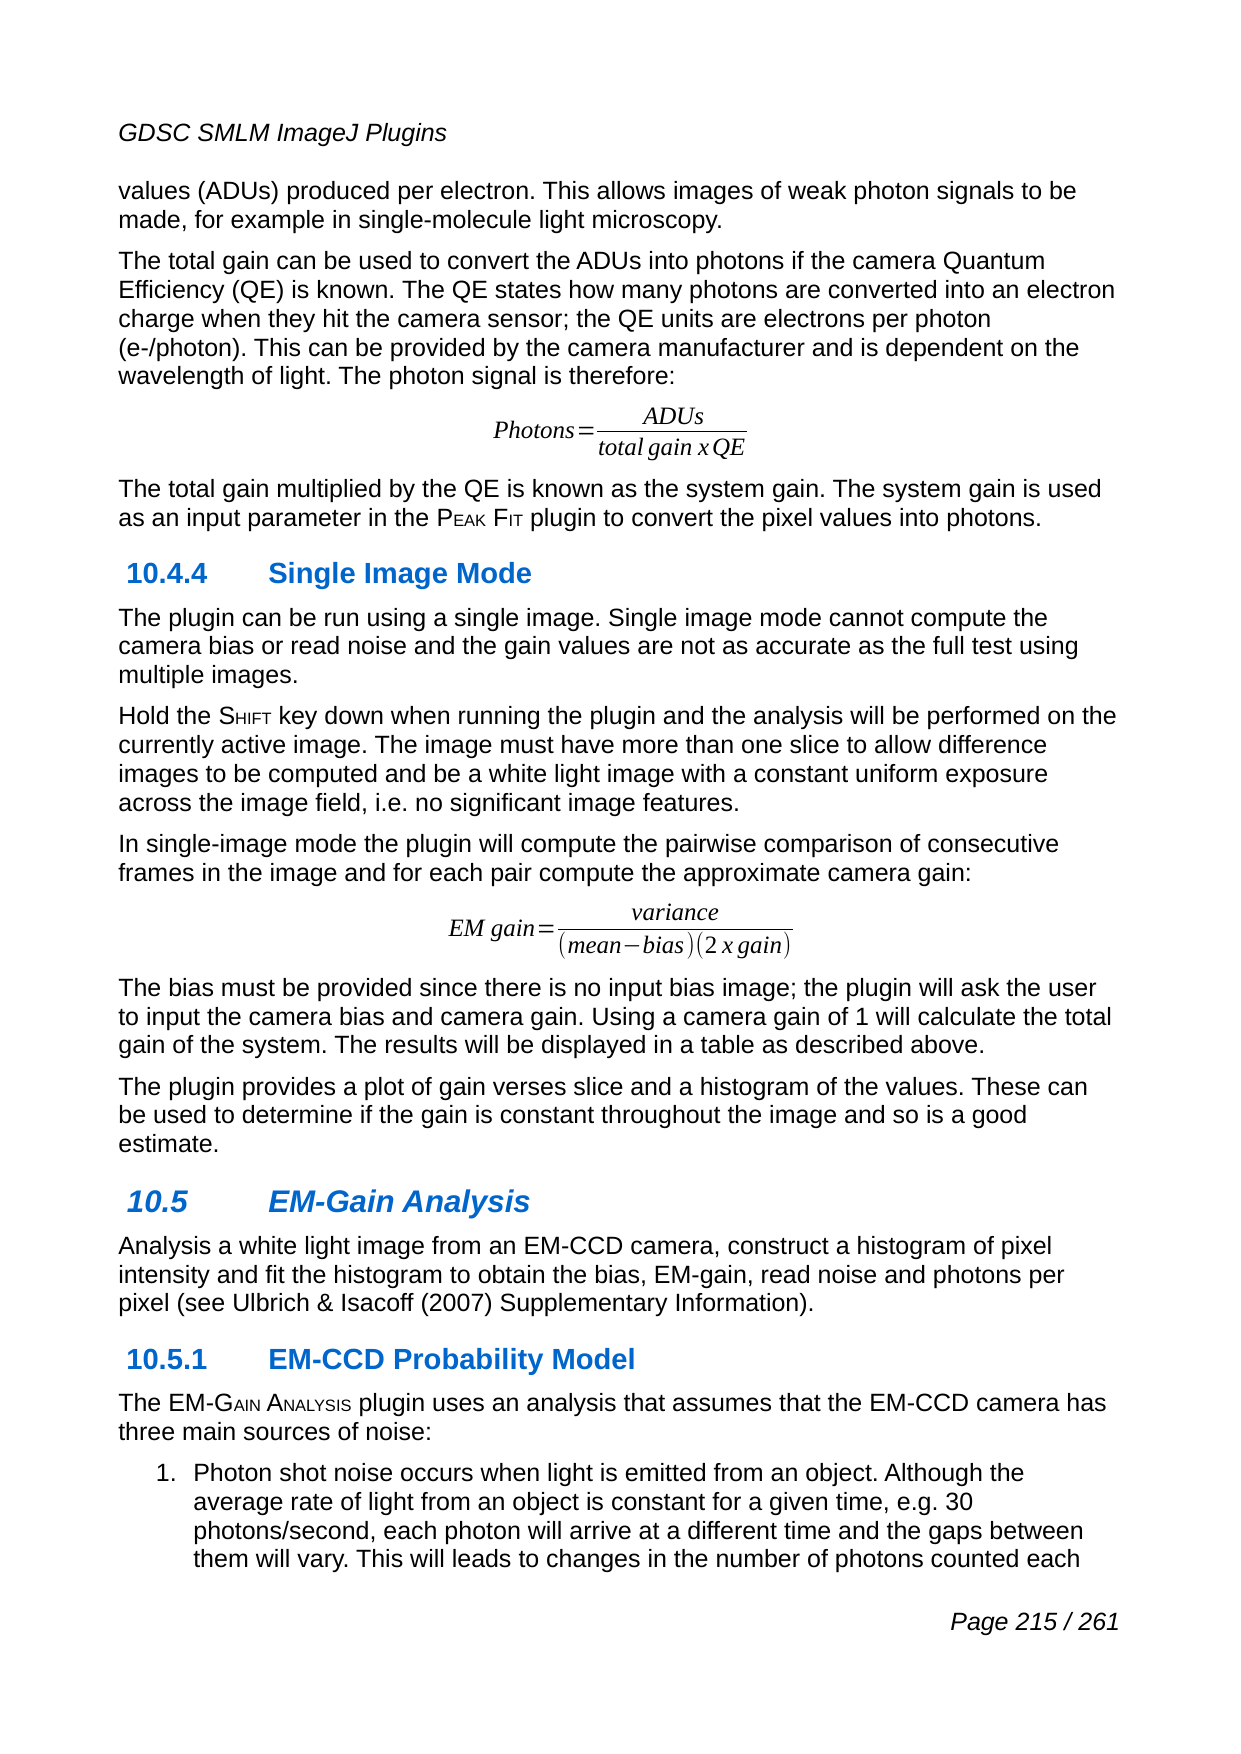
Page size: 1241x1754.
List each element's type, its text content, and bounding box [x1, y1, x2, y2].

text Analysis a white light image from an EM-CCD camera, construct a histogram of pixel intensity and fit the histogram to obtain the bias, EM-gain, read noise and photons per pixel (see Ulbrich & Isacoff (2007) Supplementary Information). [118, 1231, 1122, 1317]
text The EM-Gain Analysis plugin uses an analysis that assumes that the EM-CCD camera has three main sources of noise: [118, 1388, 1122, 1446]
subtitle EM-CCD Probability Model [118, 1342, 1122, 1376]
text values (ADUs) produced per electron. This allows images of weak photon signals to be made, for example in single-molecule light microscopy. [118, 176, 1122, 234]
text The bias must be provided since there is no input bias image; the plugin will ask the user to input the camera bias and camera gain. Using a camera gain of 1 will calculate the total gain of the system. The results will be displayed in a table as described above. [118, 973, 1122, 1059]
text The plugin provides a plot of gain verses slice and a histogram of the values. These can be used to determine if the gain is constant throughout the image and so is a good estimate. [118, 1072, 1122, 1158]
text The total gain can be used to convert the ADUs into photons if the camera Quantum Efficiency (QE) is known. The QE states how many photons are converted into an electron charge when they hit the camera sensor; the QE units are electrons per photon (e-/photon). This can be provided by the camera manufacturer and is dependent on the wavelength of light. The photon signal is therefore: [118, 246, 1122, 390]
text Hold the Shift key down when running the plugin and the analysis will be performed on the currently active image. The image must have more than one slice to allow difference images to be computed and be a white light image with a constant uniform exposure across the image field, i.e. no significant image features. [118, 701, 1122, 816]
list Photon shot noise occurs when light is emitted from an object. Although the average rate of light from an object is constant for a given time, e.g. 30 photons/second, each photon will arrive at a different time and the gaps between them will vary. This will leads to changes in the number of photons counted each [156, 1458, 1122, 1573]
text The total gain multiplied by the QE is known as the system gain. The system gain is used as an input parameter in the Peak Fit plugin to convert the pixel values into photons. [118, 474, 1122, 532]
text In single-image mode the plugin will compute the pairwise comparison of consecutive frames in the image and for each pair compute the approximate camera gain: [118, 829, 1122, 886]
subtitle Single Image Mode [118, 557, 1122, 590]
text The plugin can be run using a single image. Single image mode cannot compute the camera bias or read noise and the gain values are not as accurate as the full test using multiple images. [118, 603, 1122, 689]
subtitle EM-Gain Analysis [118, 1183, 1122, 1218]
